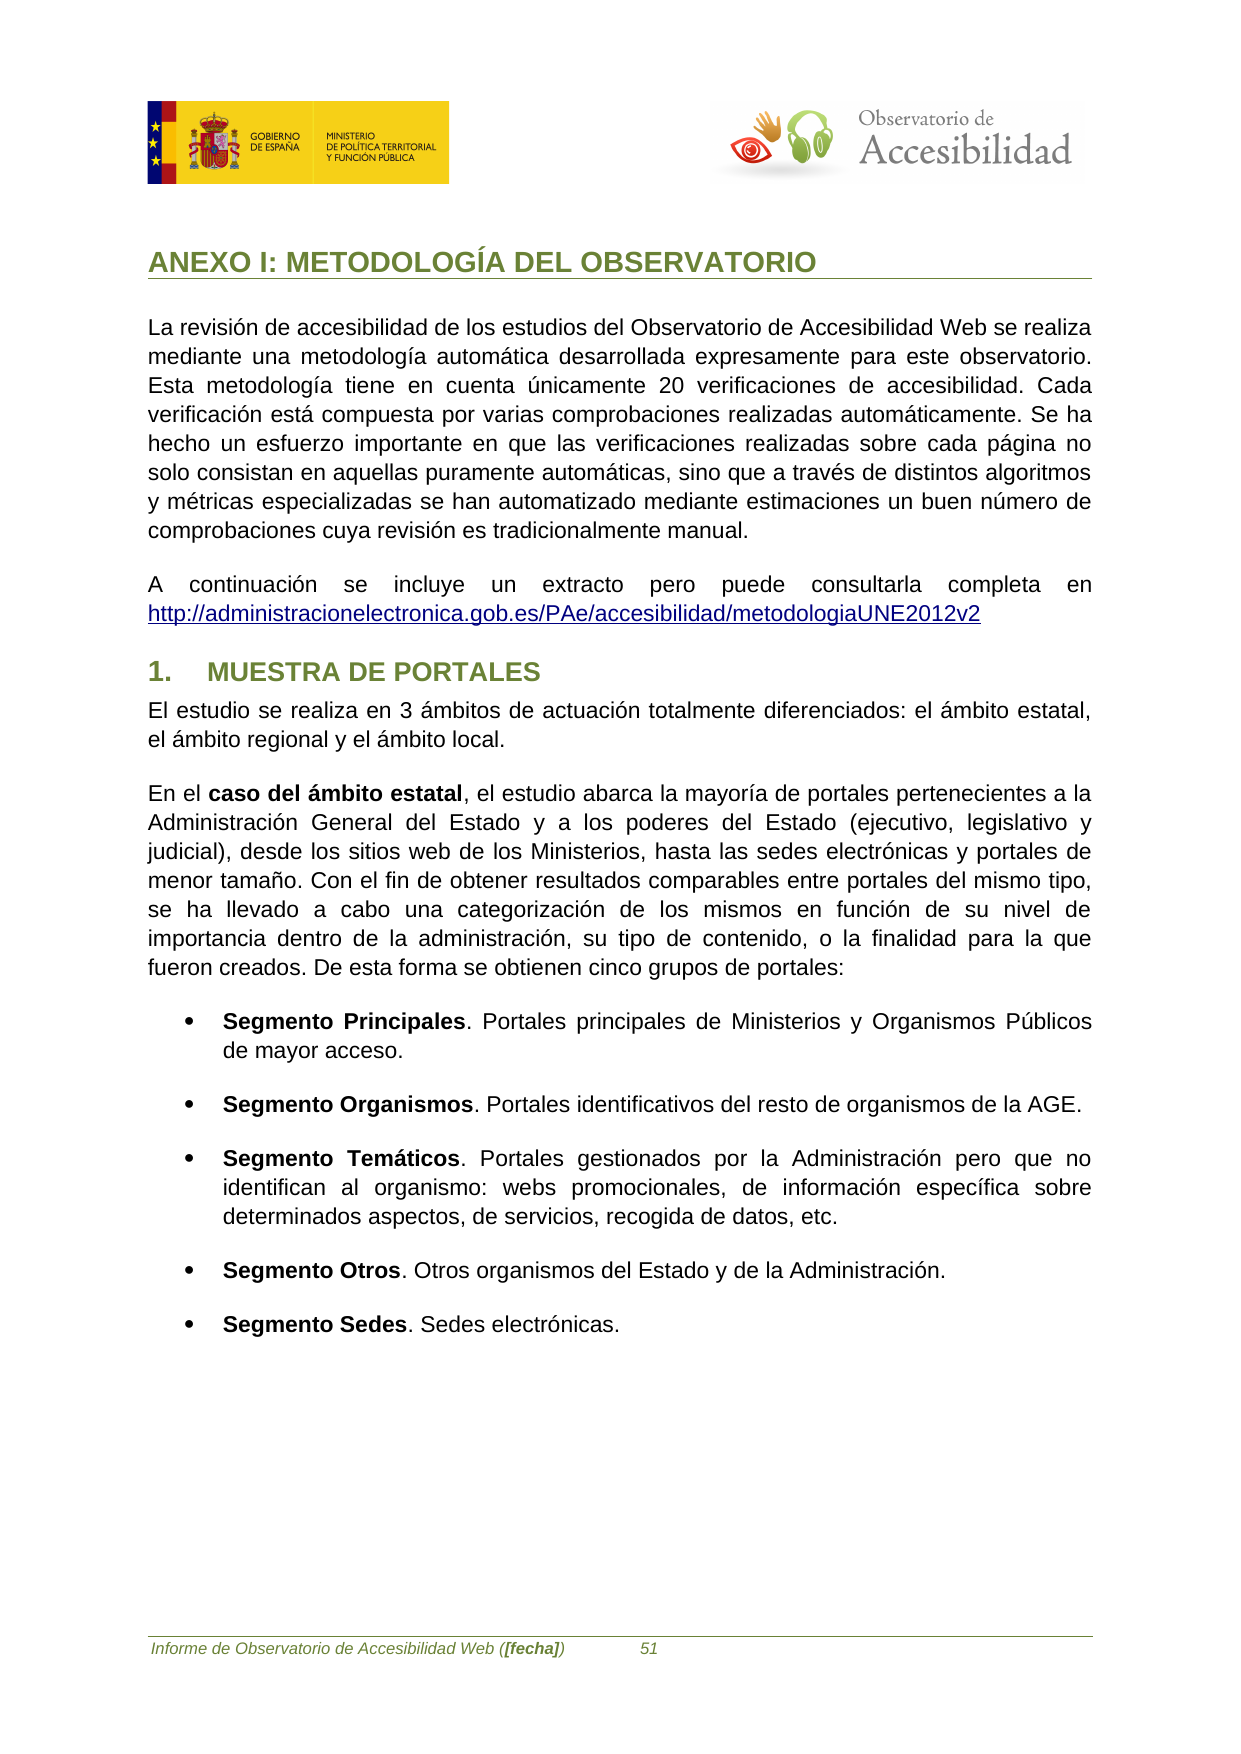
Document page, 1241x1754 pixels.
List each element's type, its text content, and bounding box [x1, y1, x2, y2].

subtitle Muestra de Portales [148, 654, 1092, 687]
list Segmento Sedes. Sedes electrónicas. [185, 1311, 1092, 1337]
list Segmento Principales. Portales principales de Ministerios y Organismos Públicos de mayor acceso. [185, 1008, 1092, 1063]
list Segmento Organismos. Portales identificativos del resto de organismos de la AGE. [185, 1091, 1092, 1117]
text La revisión de accesibilidad de los estudios del Observatorio de Accesibilidad Web se realiza mediante una metodología automática desarrollada expresamente para este observatorio. Esta metodología tiene en cuenta únicamente 20 verificaciones de accesibilidad. Cada verificación está compuesta por varias comprobaciones realizadas automáticamente. Se ha hecho un esfuerzo importante en que las verificaciones realizadas sobre cada página no solo consistan en aquellas puramente automáticas, sino que a través de distintos algoritmos y métricas especializadas se han automatizado mediante estimaciones un buen número de comprobaciones cuya revisión es tradicionalmente manual. [148, 314, 1092, 543]
list Segmento Otros. Otros organismos del Estado y de la Administración. [185, 1257, 1092, 1283]
subtitle ANEXO I: Metodología del Observatorio [148, 245, 1092, 278]
picture [147, 101, 450, 184]
list Segmento Temáticos. Portales gestionados por la Administración pero que no identifican al organismo: webs promocionales, de información específica sobre determinados aspectos, de servicios, recogida de datos, etc. [185, 1145, 1092, 1229]
text El estudio se realiza en 3 ámbitos de actuación totalmente diferenciados: el ámbito estatal, el ámbito regional y el ámbito local. [148, 697, 1092, 753]
picture [710, 101, 1086, 184]
text A continuación se incluye un extracto pero puede consultarla completa en http://administracionelectronica.gob.es/PAe/accesibilidad/metodologiaUNE2012v2 [148, 571, 1092, 626]
text En el caso del ámbito estatal, el estudio abarca la mayoría de portales pertenecientes a la Administración General del Estado y a los poderes del Estado (ejecutivo, legislativo y judicial), desde los sitios web de los Ministerios, hasta las sedes electrónicas y portales de menor tamaño. Con el fin de obtener resultados comparables entre portales del mismo tipo, se ha llevado a cabo una categorización de los mismos en función de su nivel de importancia dentro de la administración, su tipo de contenido, o la finalidad para la que fueron creados. De esta forma se obtienen cinco grupos de portales: [148, 780, 1092, 980]
